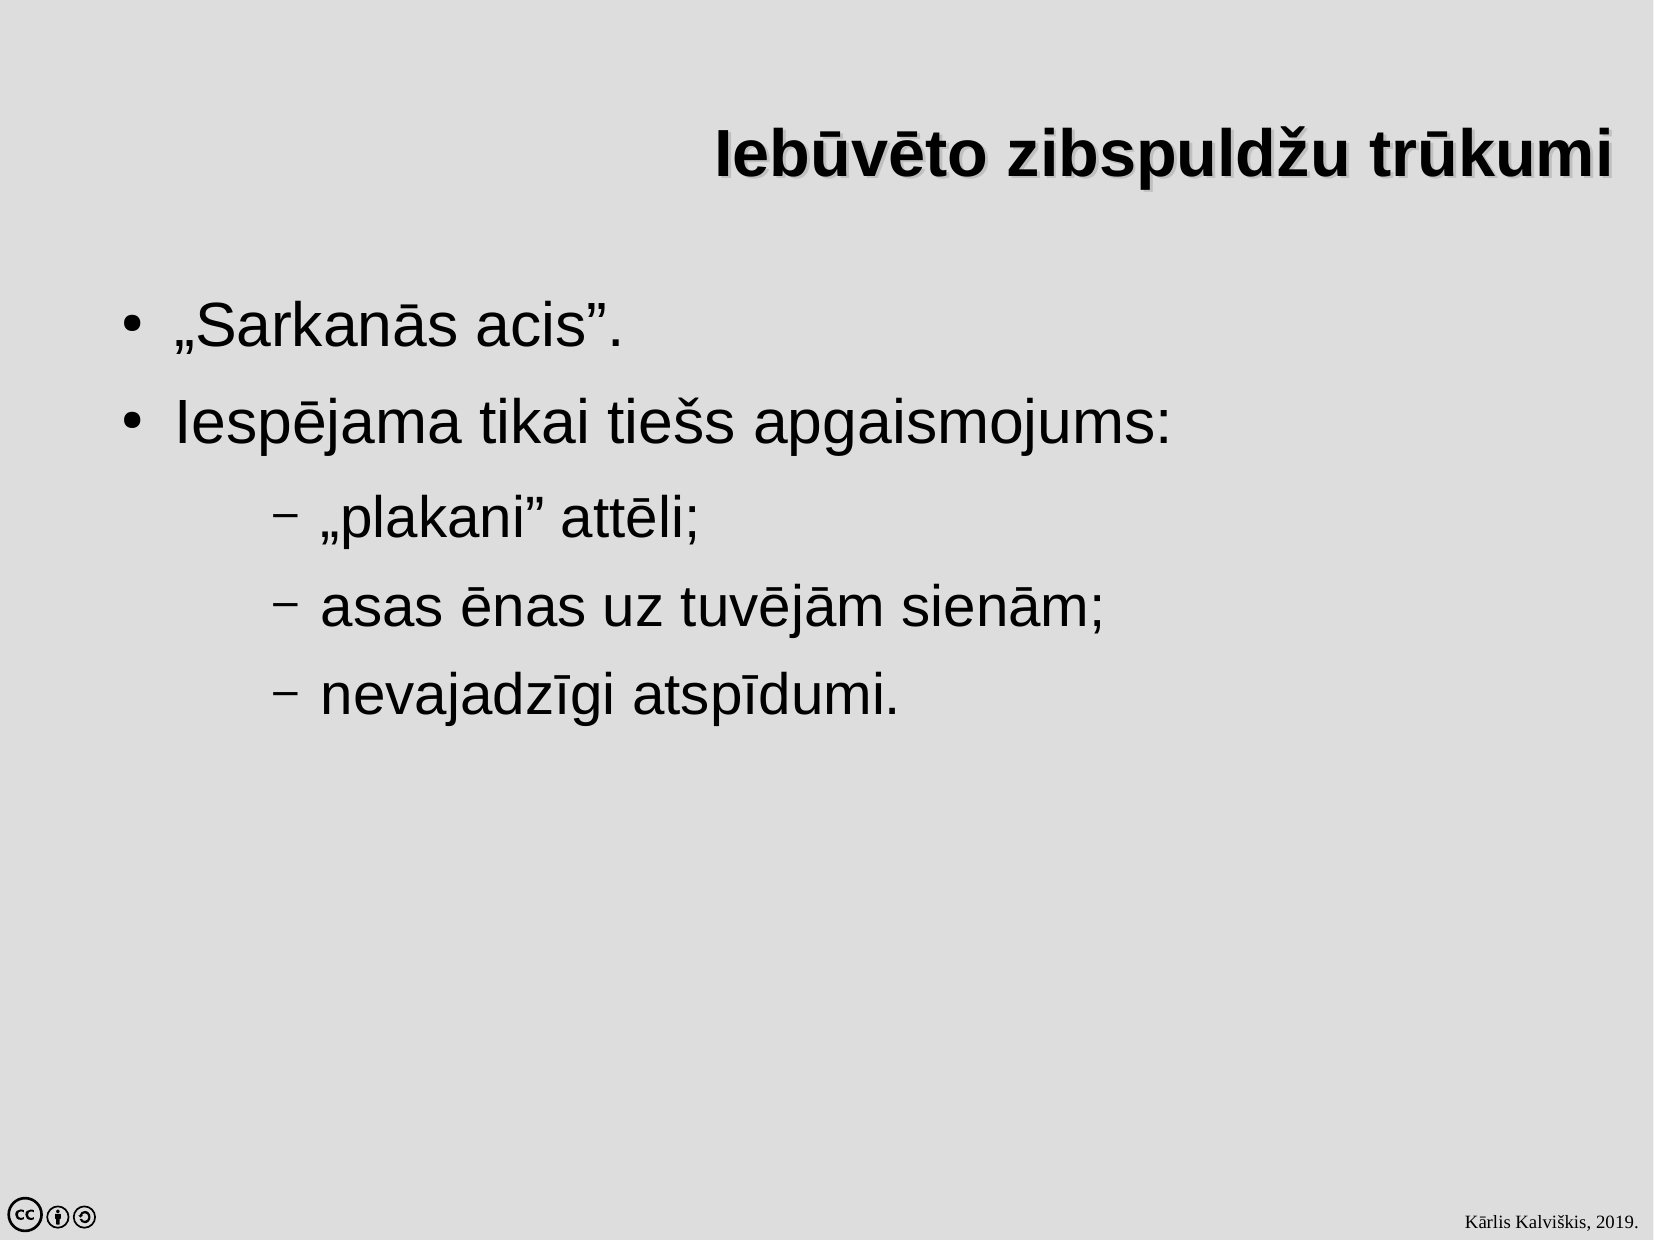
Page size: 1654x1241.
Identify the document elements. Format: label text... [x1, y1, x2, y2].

list „Sarkanās acis”. Iespējama tikai tiešs apgaismojums: „plakani” attēli; asas ēnas uz tuvējām sienām; nevajadzīgi atspīdumi. [37, 290, 1620, 1010]
title Iebūvēto zibspuldžu trūkumi [42, 49, 1615, 257]
